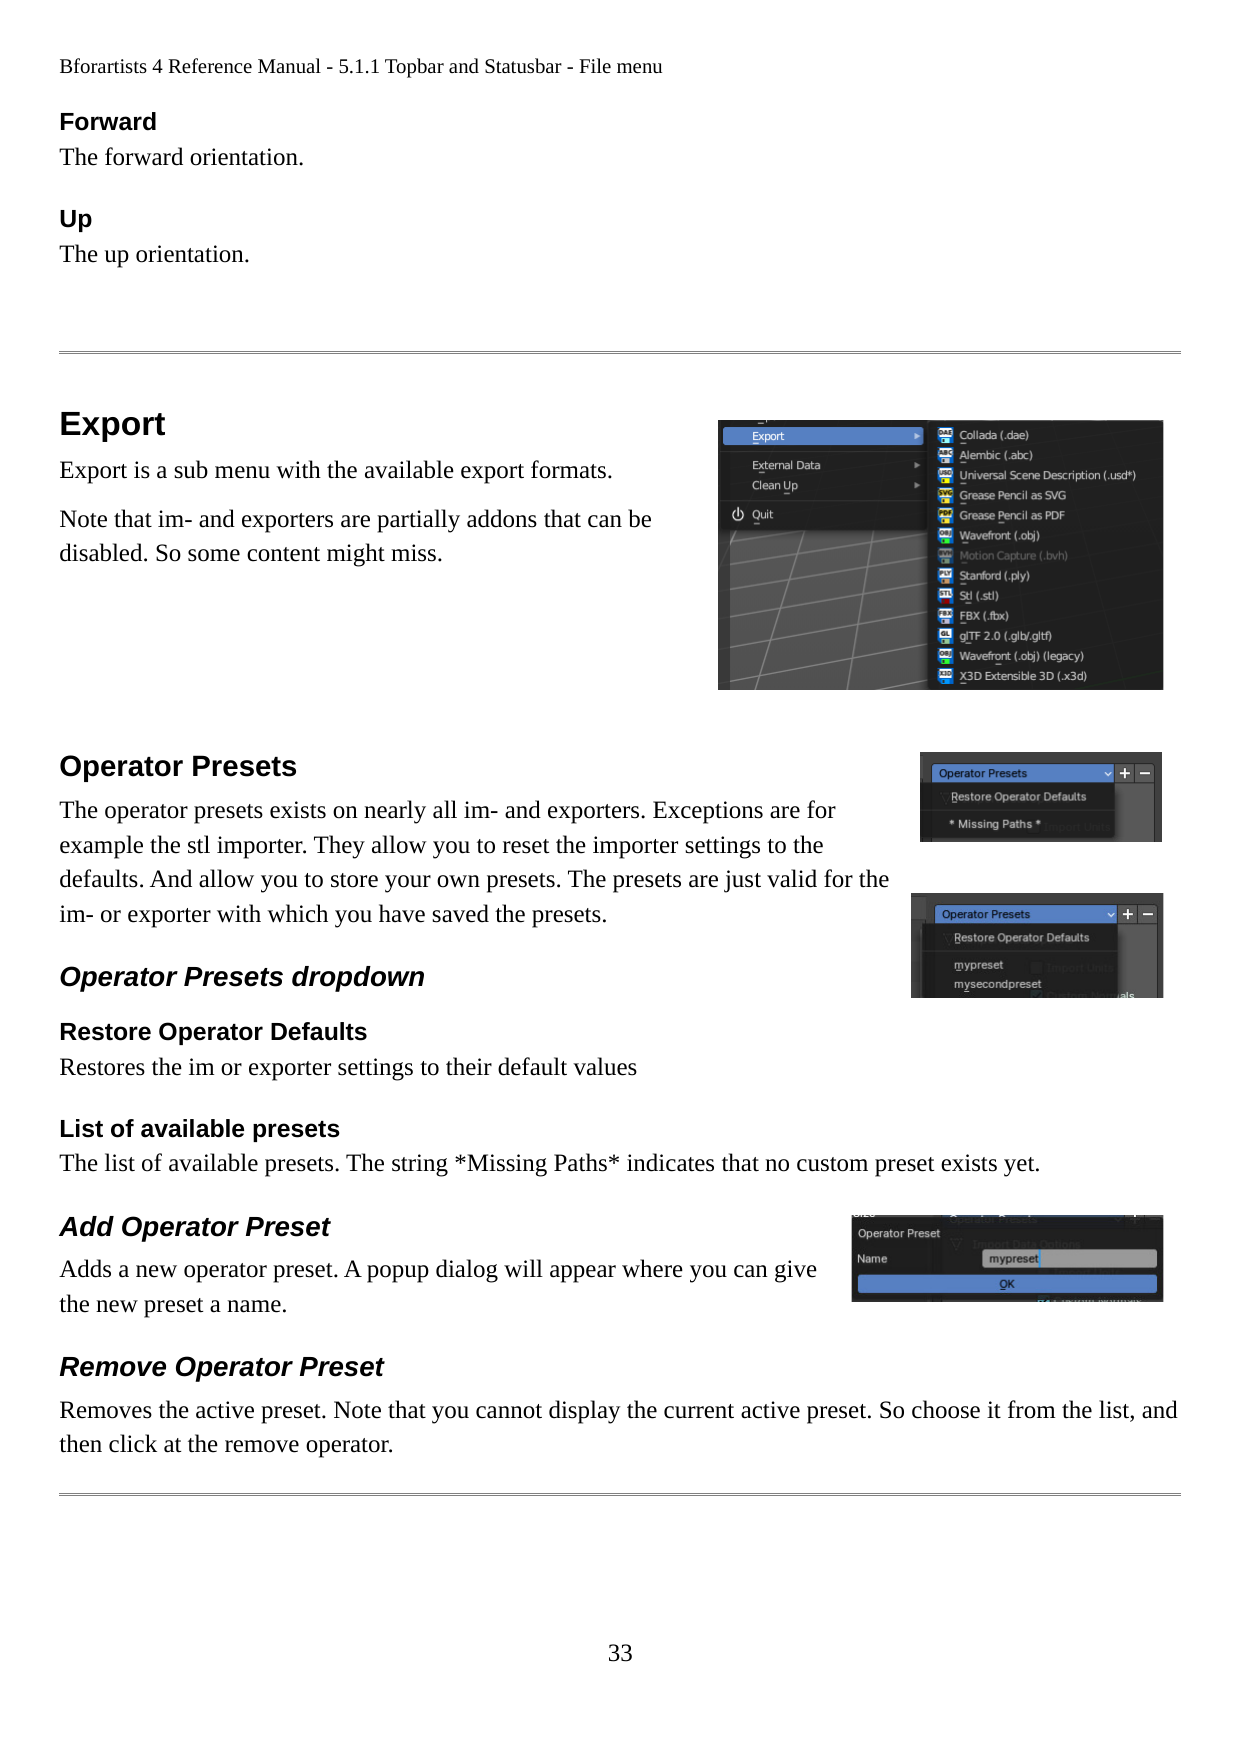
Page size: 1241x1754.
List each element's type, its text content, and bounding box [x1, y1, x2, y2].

subtitle Operator Presets [59, 749, 1181, 783]
text Restores the im or exporter settings to their default values [59, 1052, 1181, 1081]
subtitle Add Operator Preset [59, 1210, 1181, 1242]
subtitle Restore Operator Defaults [59, 1017, 1181, 1046]
text Export is a sub menu with the available export formats. [59, 455, 718, 484]
picture [851, 1215, 1164, 1302]
text The up orientation. [59, 239, 1181, 267]
subtitle Up [59, 204, 1181, 232]
subtitle Export [59, 404, 1181, 442]
picture [920, 752, 1162, 842]
subtitle Operator Presets dropdown [59, 961, 911, 992]
text Adds a new operator preset. A popup dialog will appear where you can give the new preset a name. [59, 1254, 1181, 1318]
text Removes the active preset. Note that you cannot display the current active preset. So choose it from the list, and then click at the remove operator. [59, 1395, 1181, 1458]
subtitle Forward [59, 107, 1181, 136]
text Note that im- and exporters are partially addons that can be disabled. So some content might miss. [59, 504, 718, 567]
picture [911, 893, 1164, 998]
text The list of available presets. The string *Missing Paths* indicates that no custom preset exists yet. [59, 1148, 1181, 1177]
picture [718, 420, 1164, 690]
subtitle Remove Operator Preset [59, 1351, 1181, 1382]
subtitle [1164, 961, 1181, 992]
text The operator presets exists on nearly all im- and exporters. Exceptions are for example the stl importer. They allow you to reset the importer settings to the defaults. And allow you to store your own presets. The presets are just valid for the im- or exporter with which you have saved the presets. [59, 796, 1181, 928]
text The forward orientation. [59, 142, 1181, 171]
subtitle List of available presets [59, 1114, 1181, 1142]
